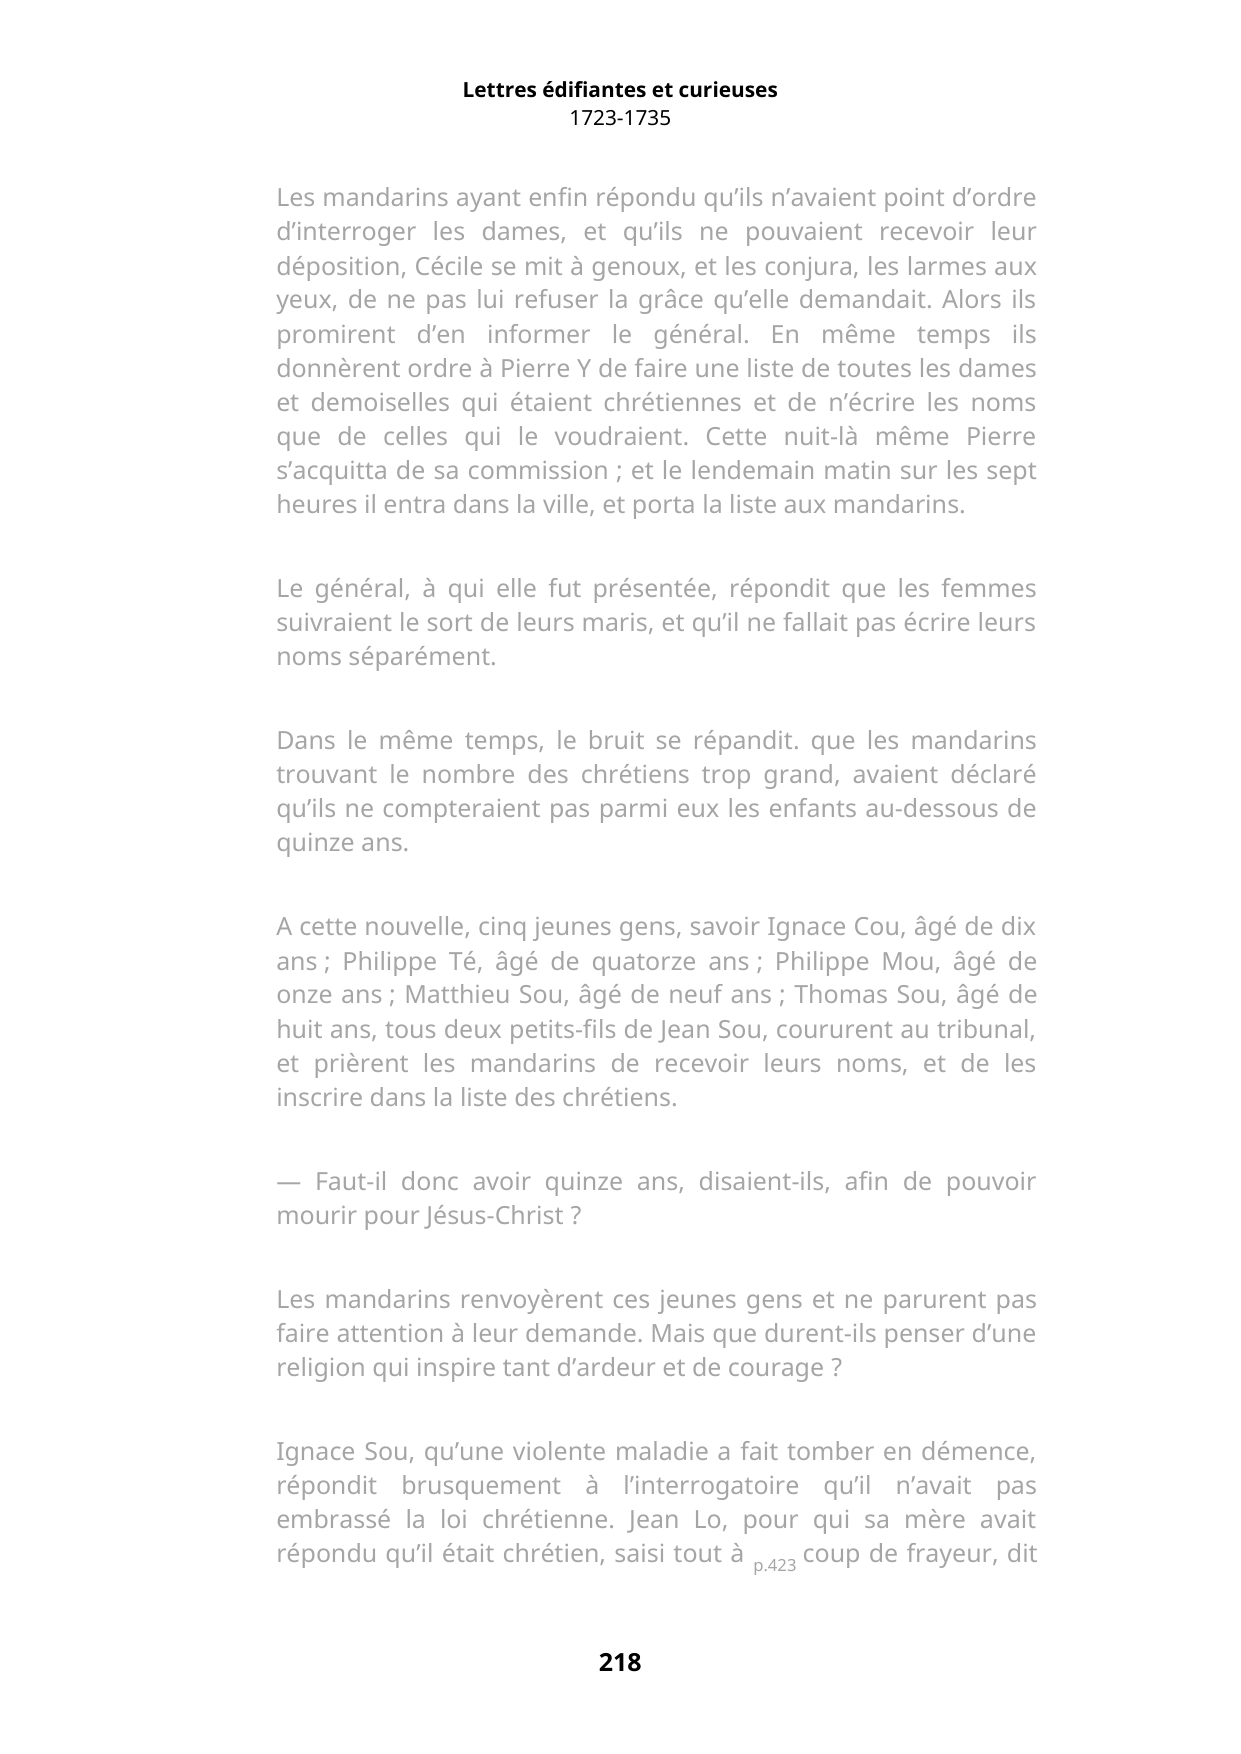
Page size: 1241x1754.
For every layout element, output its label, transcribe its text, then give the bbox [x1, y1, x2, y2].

text Ignace Sou, qu’une violente maladie a fait tomber en démence, répondit brusquement à l’interrogatoire qu’il n’avait pas embrassé la loi chrétienne. Jean Lo, pour qui sa mère avait répondu qu’il était chrétien, saisi tout à p.423 coup de frayeur, dit [276, 1434, 1038, 1576]
text Le général, à qui elle fut présentée, répondit que les femmes suivraient le sort de leurs maris, et qu’il ne fallait pas écrire leurs noms séparément. [276, 571, 1038, 673]
text Les mandarins renvoyèrent ces jeunes gens et ne parurent pas faire attention à leur demande. Mais que durent-ils penser d’une religion qui inspire tant d’ardeur et de courage ? [276, 1282, 1038, 1384]
text A cette nouvelle, cinq jeunes gens, savoir Ignace Cou, âgé de dix ans ; Philippe Té, âgé de quatorze ans ; Philippe Mou, âgé de onze ans ; Matthieu Sou, âgé de neuf ans ; Thomas Sou, âgé de huit ans, tous deux petits-fils de Jean Sou, coururent au tribunal, et prièrent les mandarins de recevoir leurs noms, et de les inscrire dans la liste des chrétiens. [276, 909, 1038, 1113]
text — Faut-il donc avoir quinze ans, disaient-ils, afin de pouvoir mourir pour Jésus-Christ ? [276, 1163, 1038, 1232]
text Dans le même temps, le bruit se répandit. que les mandarins trouvant le nombre des chrétiens trop grand, avaient déclaré qu’ils ne compteraient pas parmi eux les enfants au-dessous de quinze ans. [276, 723, 1038, 859]
text Les mandarins ayant enfin répondu qu’ils n’avaient point d’ordre d’interroger les dames, et qu’ils ne pouvaient recevoir leur déposition, Cécile se mit à genoux, et les conjura, les larmes aux yeux, de ne pas lui refuser la grâce qu’elle demandait. Alors ils promirent d’en informer le général. En même temps ils donnèrent ordre à Pierre Y de faire une liste de toutes les dames et demoiselles qui étaient chrétiennes et de n’écrire les noms que de celles qui le voudraient. Cette nuit-là même Pierre s’acquitta de sa commission ; et le lendemain matin sur les sept heures il entra dans la ville, et porta la liste aux mandarins. [276, 180, 1038, 521]
